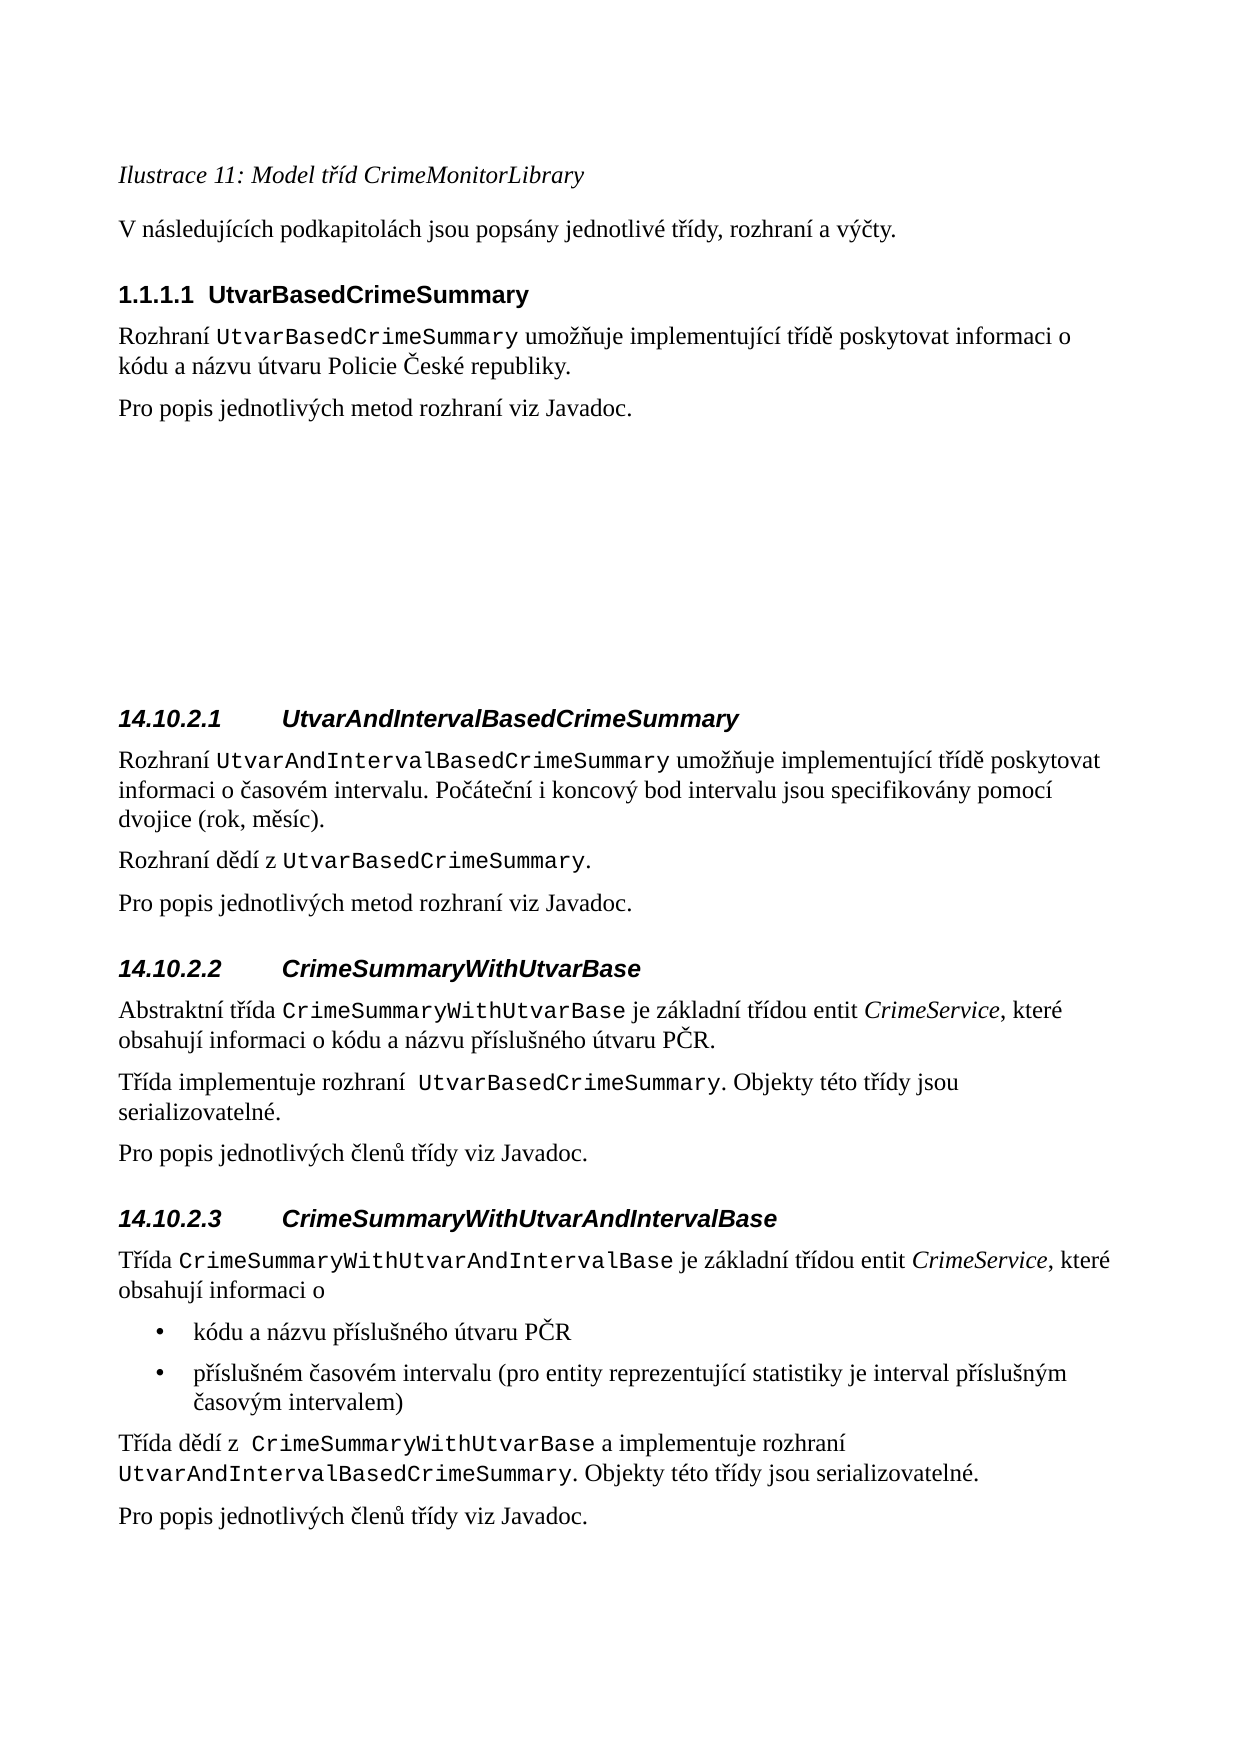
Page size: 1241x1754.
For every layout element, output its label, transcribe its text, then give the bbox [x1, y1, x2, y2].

text Rozhraní dědí z UtvarBasedCrimeSummary. [118, 845, 1122, 875]
text Rozhraní UtvarAndIntervalBasedCrimeSummary umožňuje implementující třídě poskytovat informaci o časovém intervalu. Počáteční i koncový bod intervalu jsou specifikovány pomocí dvojice (rok, měsíc). [118, 745, 1122, 833]
subtitle CrimeSummaryWithUtvarBase [118, 954, 1122, 983]
subtitle UtvarAndIntervalBasedCrimeSummary [118, 421, 1122, 732]
text V následujících podkapitolách jsou popsány jednotlivé třídy, rozhraní a výčty. [118, 214, 1122, 243]
list příslušném časovém intervalu (pro entity reprezentující statistiky je interval příslušným časovým intervalem) [156, 1358, 1122, 1416]
text Pro popis jednotlivých členů třídy viz Javadoc. [118, 1501, 1122, 1530]
text Abstraktní třída CrimeSummaryWithUtvarBase je základní třídou entit CrimeService, které obsahují informaci o kódu a názvu příslušného útvaru PČR. [118, 995, 1122, 1054]
text Pro popis jednotlivých metod rozhraní viz Javadoc. [118, 393, 1122, 421]
text Ilustrace 11: Model tříd CrimeMonitorLibrary [118, 160, 1122, 189]
text Třída implementuje rozhraní UtvarBasedCrimeSummary. Objekty této třídy jsou serializovatelné. [118, 1067, 1122, 1126]
subtitle [118, 380, 1122, 393]
subtitle [118, 309, 1122, 321]
list kódu a názvu příslušného útvaru PČR [156, 1317, 1122, 1346]
subtitle UtvarBasedCrimeSummary [118, 280, 1122, 309]
text Třída CrimeSummaryWithUtvarAndIntervalBase je základní třídou entit CrimeService, které obsahují informaci o [118, 1245, 1122, 1304]
subtitle [118, 189, 1122, 214]
subtitle [118, 243, 1122, 280]
subtitle [118, 118, 1122, 160]
text Třída dědí z CrimeSummaryWithUtvarBase a implementuje rozhraní UtvarAndIntervalBasedCrimeSummary. Objekty této třídy jsou serializovatelné. [118, 1428, 1122, 1488]
text Pro popis jednotlivých metod rozhraní viz Javadoc. [118, 888, 1122, 917]
text Pro popis jednotlivých členů třídy viz Javadoc. [118, 1138, 1122, 1167]
text Rozhraní UtvarBasedCrimeSummary umožňuje implementující třídě poskytovat informaci o kódu a názvu útvaru Policie České republiky. [118, 321, 1122, 380]
subtitle CrimeSummaryWithUtvarAndIntervalBase [118, 1204, 1122, 1233]
